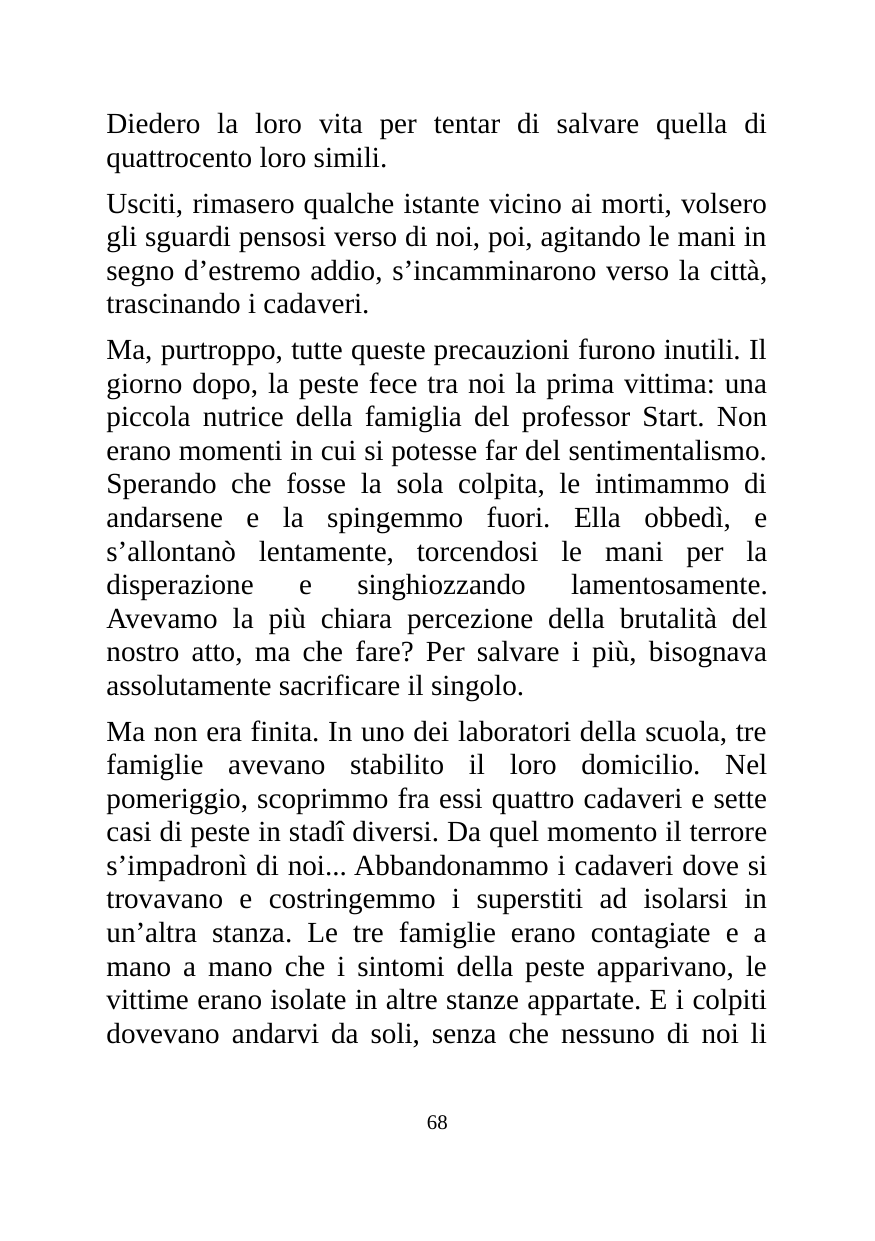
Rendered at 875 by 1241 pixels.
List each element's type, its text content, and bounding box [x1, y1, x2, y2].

text Diedero la loro vita per tentar di salvare quella di quattrocento loro simili. [106, 106, 768, 173]
text Ma, purtroppo, tutte queste precauzioni furono inutili. Il giorno dopo, la peste fece tra noi la prima vittima: una piccola nutrice della famiglia del professor Start. Non erano momenti in cui si potesse far del sentimentalismo. Sperando che fosse la sola colpita, le intimammo di andarsene e la spingemmo fuori. Ella obbedì, e s’allontanò lentamente, torcendosi le mani per la disperazione e singhiozzando lamentosamente. Avevamo la più chiara percezione della brutalità del nostro atto, ma che fare? Per salvare i più, bisognava assolutamente sacrificare il singolo. [106, 332, 768, 701]
text Ma non era finita. In uno dei laboratori della scuola, tre famiglie avevano stabilito il loro domicilio. Nel pomeriggio, scoprimmo fra essi quattro cadaveri e sette casi di peste in stadî diversi. Da quel momento il terrore s’impadronì di noi... Abbandonammo i cadaveri dove si trovavano e costringemmo i superstiti ad isolarsi in un’altra stanza. Le tre famiglie erano contagiate e a mano a mano che i sintomi della peste apparivano, le vittime erano isolate in altre stanze appartate. E i colpiti dovevano andarvi da soli, senza che nessuno di noi li [106, 714, 768, 1049]
text Usciti, rimasero qualche istante vicino ai morti, volsero gli sguardi pensosi verso di noi, poi, agitando le mani in segno d’estremo addio, s’incamminarono verso la città, trascinando i cadaveri. [106, 186, 768, 320]
